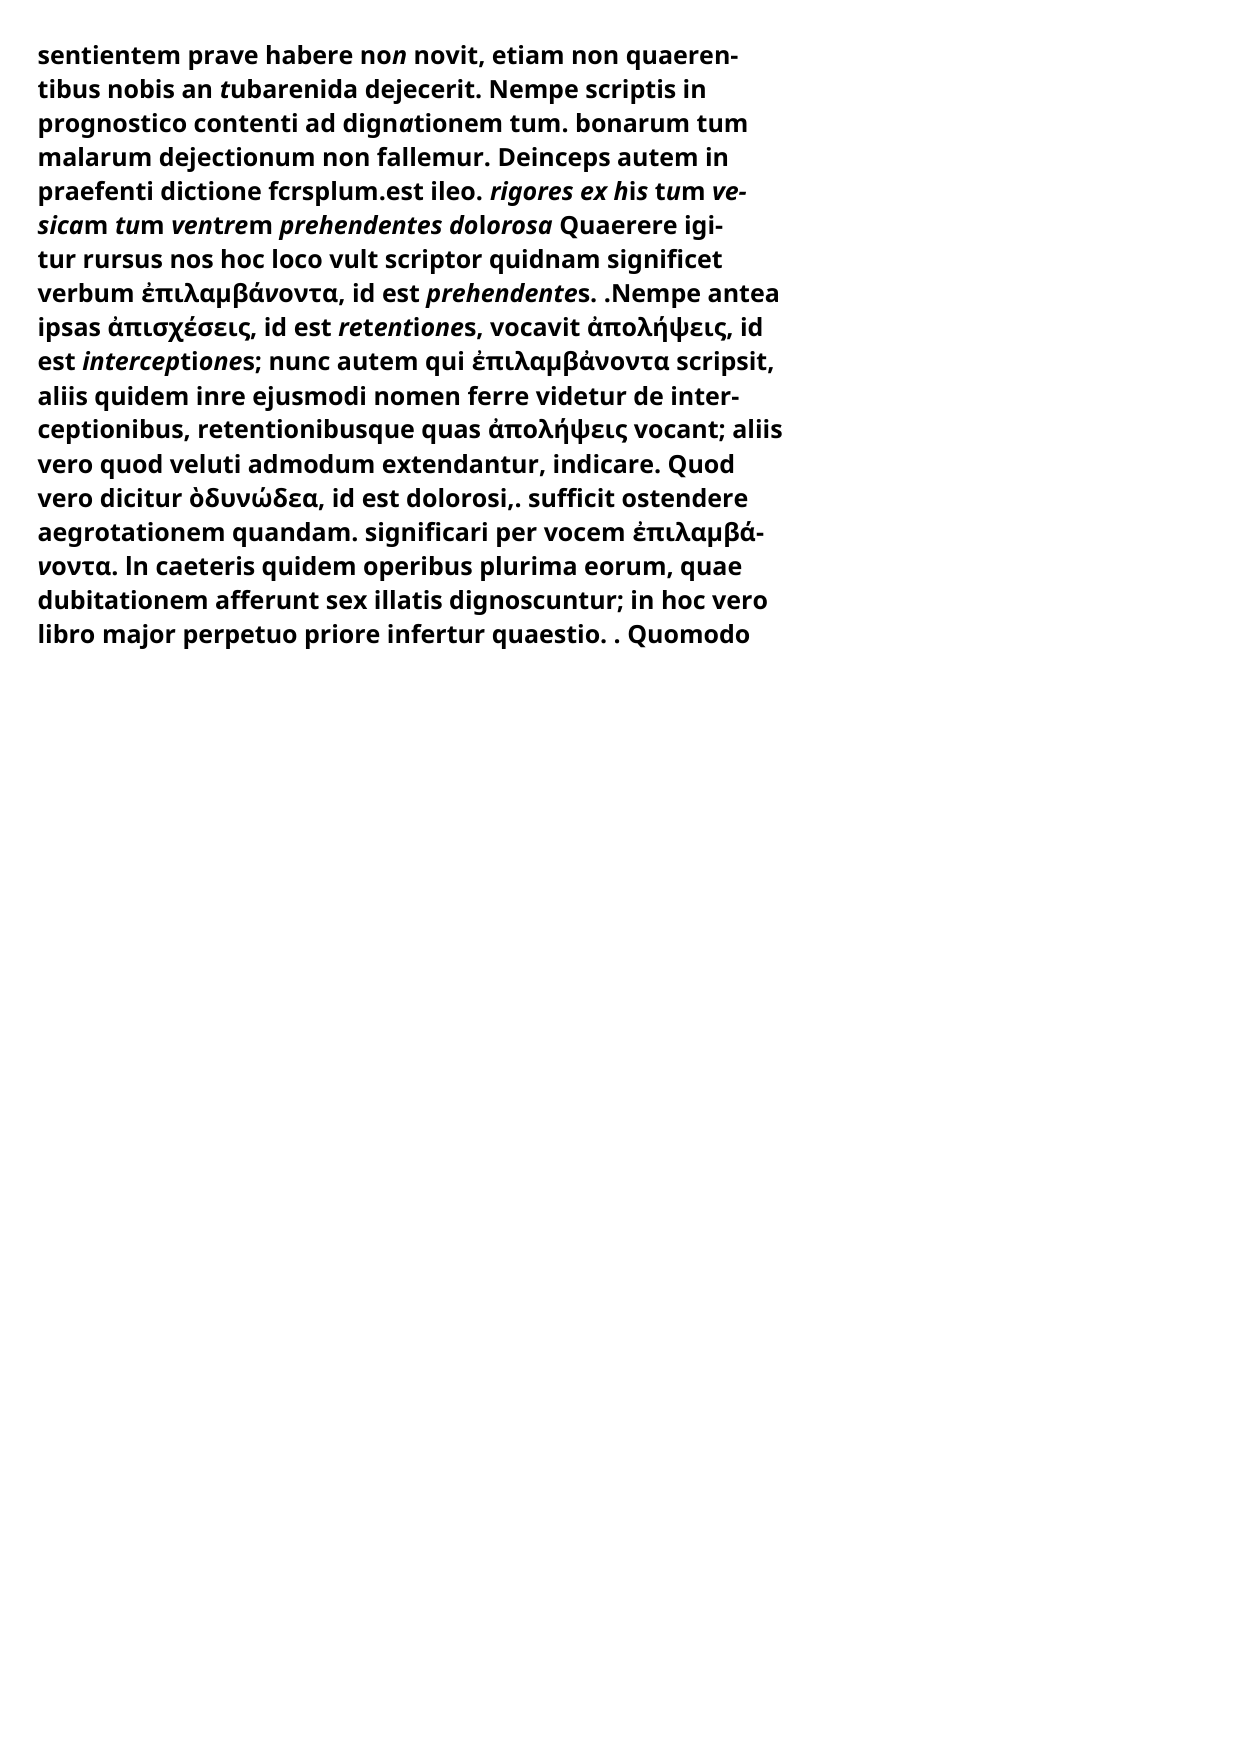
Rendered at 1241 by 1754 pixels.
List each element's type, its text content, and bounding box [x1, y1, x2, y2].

text sentientem prave habere non novit, etiam non quaeren- tibus nobis an tubarenida dejecerit. Nempe scriptis in prognostico contenti ad dignationem tum. bonarum tum malarum dejectionum non fallemur. Deinceps autem in praefenti dictione fcrsplum.est ileo. rigores ex his tum ve- sicam tum ventrem prehendentes dolorosa Quaerere igi- tur rursus nos hoc loco vult scriptor quidnam significet verbum ἐπιλαμβάνοντα, id est prehendentes. .Nempe antea ipsas ἀπισχέσεις, id est retentiones, vocavit ἀπολήψεις, id est interceptiones; nunc autem qui ἐπιλαμβἀνοντα scripsit, aliis quidem inre ejusmodi nomen ferre videtur de inter- ceptionibus, retentionibusque quas ἀπολήψεις vocant; aliis vero quod veluti admodum extendantur, indicare. Quod vero dicitur ὸδυνώδεα, id est dolorosi,. sufficit ostendere aegrotationem quandam. significari per vocem ἐπιλαμβά- νοντα. ln caeteris quidem operibus plurima eorum, quae dubitationem afferunt sex illatis dignoscuntur; in hoc vero libro major perpetuo priore infertur quaestio. . Quomodo [37, 37, 1203, 651]
